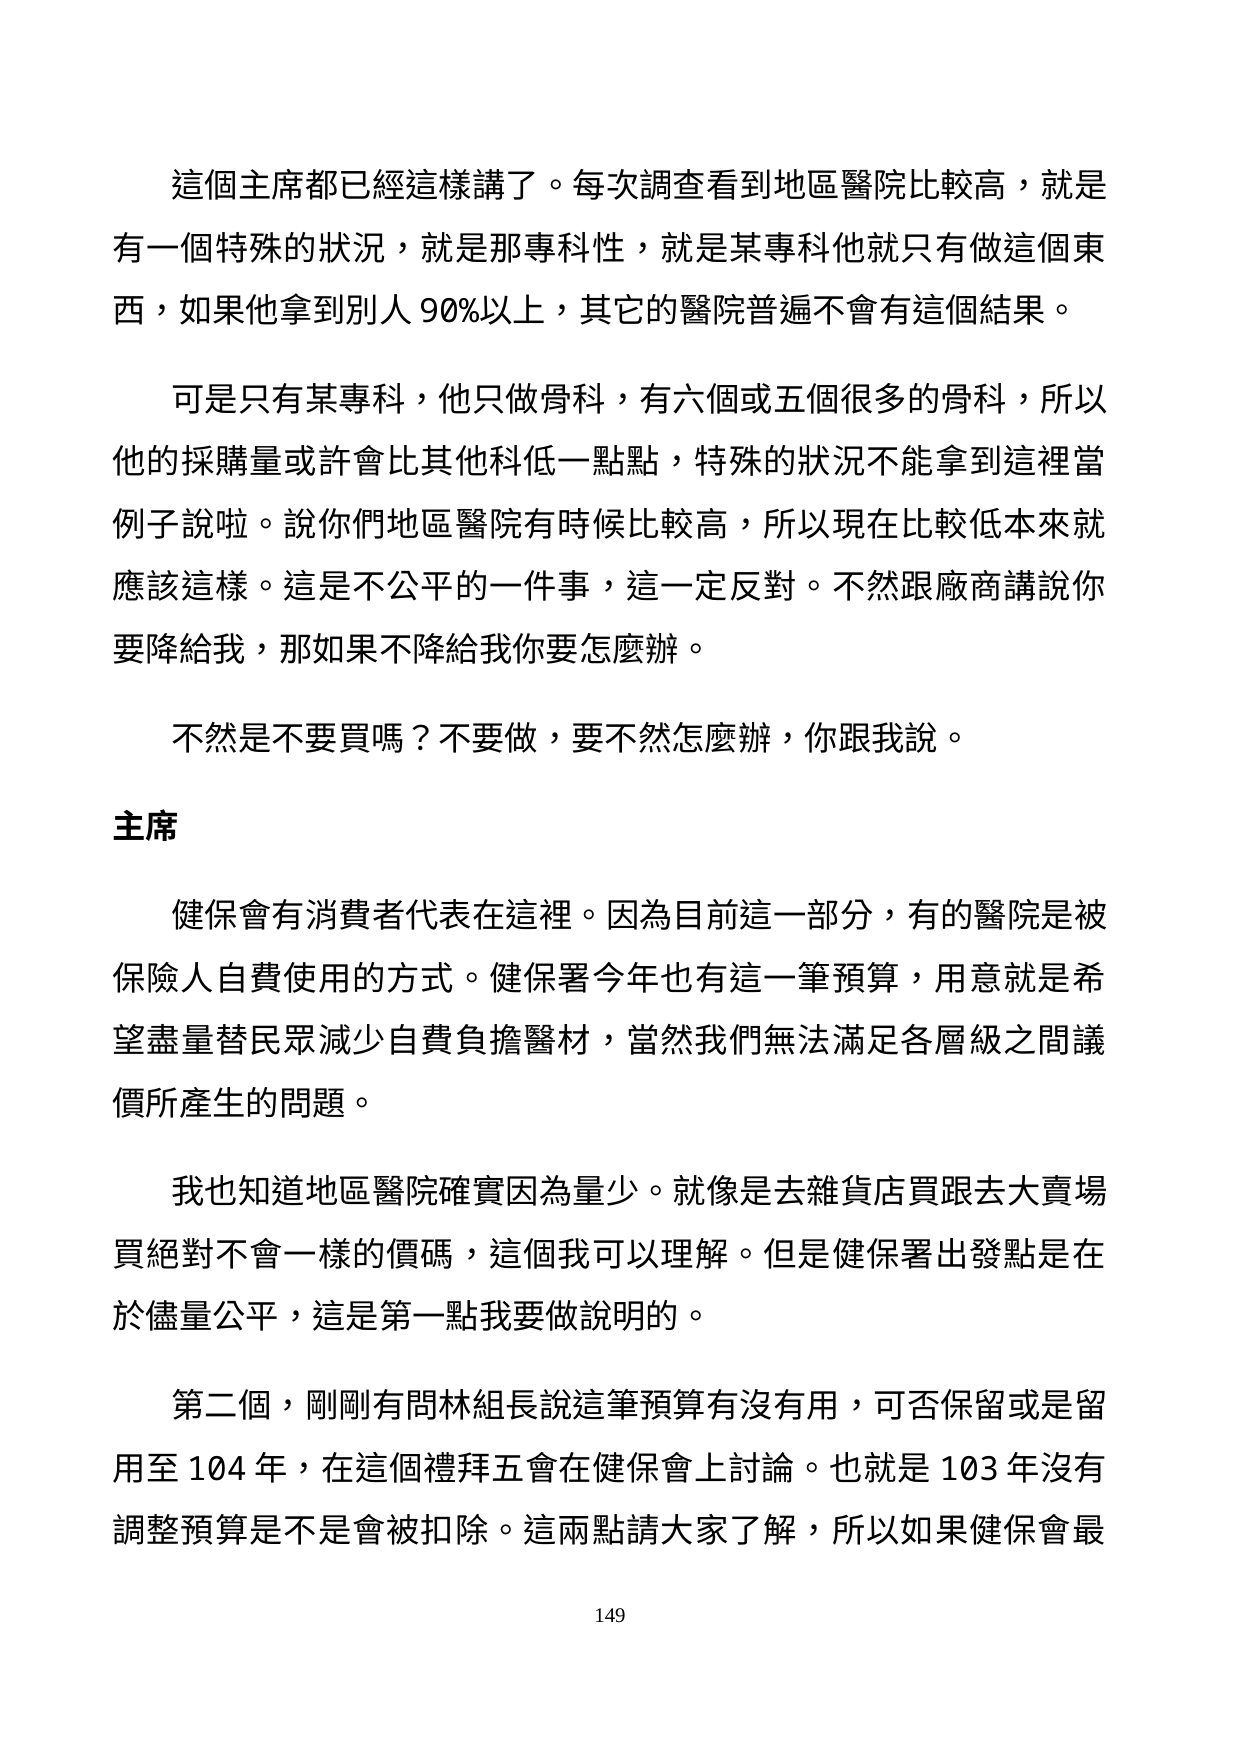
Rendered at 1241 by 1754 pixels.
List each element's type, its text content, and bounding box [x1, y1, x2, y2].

text 健保會有消費者代表在這裡。因為目前這一部分，有的醫院是被保險人自費使用的方式。健保署今年也有這一筆預算，用意就是希望盡量替民眾減少自費負擔醫材，當然我們無法滿足各層級之間議價所產生的問題。 [112, 872, 1107, 1122]
text 主席 [112, 783, 1107, 845]
text 第二個，剛剛有問林組長說這筆預算有沒有用，可否保留或是留用至104年，在這個禮拜五會在健保會上討論。也就是103年沒有調整預算是不是會被扣除。這兩點請大家了解，所以如果健保會最 [112, 1362, 1107, 1549]
text 這個主席都已經這樣講了。每次調查看到地區醫院比較高，就是有一個特殊的狀況，就是那專科性，就是某專科他就只有做這個東西，如果他拿到別人90%以上，其它的醫院普遍不會有這個結果。 [112, 142, 1107, 329]
text 我也知道地區醫院確實因為量少。就像是去雜貨店買跟去大賣場買絕對不會一樣的價碼，這個我可以理解。但是健保署出發點是在於儘量公平，這是第一點我要做說明的。 [112, 1148, 1107, 1335]
text 可是只有某專科，他只做骨科，有六個或五個很多的骨科，所以他的採購量或許會比其他科低一點點，特殊的狀況不能拿到這裡當例子說啦。說你們地區醫院有時候比較高，所以現在比較低本來就應該這樣。這是不公平的一件事，這一定反對。不然跟廠商講說你要降給我，那如果不降給我你要怎麼辦。 [112, 355, 1107, 668]
text 不然是不要買嗎？不要做，要不然怎麼辦，你跟我說。 [112, 694, 1107, 757]
